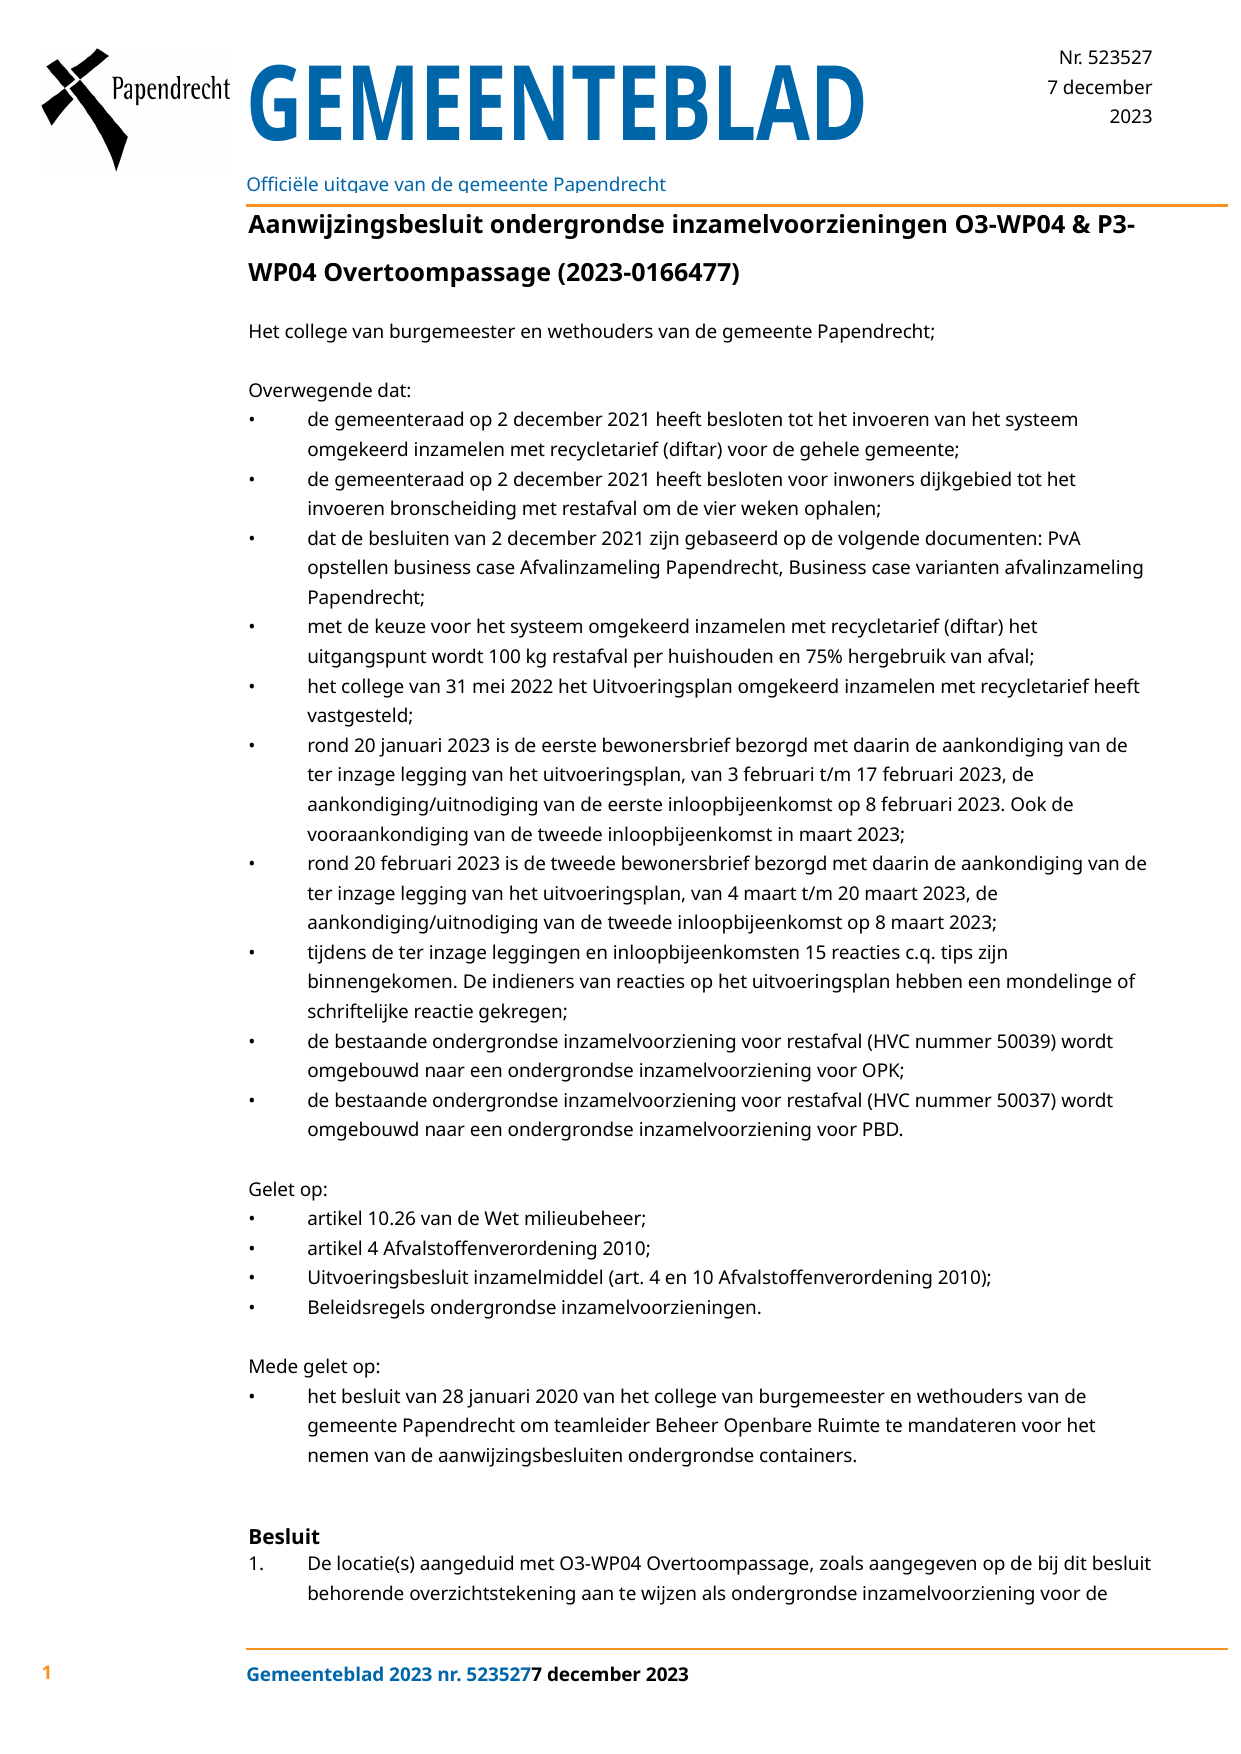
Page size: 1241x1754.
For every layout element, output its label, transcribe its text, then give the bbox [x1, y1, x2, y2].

list de bestaande ondergrondse inzamelvoorziening voor restafval (HVC nummer 50037) wordt omgebouwd naar een ondergrondse inzamelvoorziening voor PBD. [248, 1087, 1152, 1142]
list het college van 31 mei 2022 het Uitvoeringsplan omgekeerd inzamelen met recycletarief heeft vastgesteld; [248, 673, 1152, 728]
list de gemeenteraad op 2 december 2021 heeft besloten voor inwoners dijkgebied tot het invoeren bronscheiding met restafval om de vier weken ophalen; [248, 466, 1152, 521]
picture [41, 47, 231, 172]
list met de keuze voor het systeem omgekeerd inzamelen met recycletarief (diftar) het uitgangspunt wordt 100 kg restafval per huishouden en 75% hergebruik van afval; [248, 614, 1152, 669]
text Mede gelet op: [248, 1353, 1152, 1379]
text Aanwijzingsbesluit ondergrondse inzamelvoorzieningen O3-WP04 & P3-WP04 Overtoompassage (2023-0166477) [248, 207, 1152, 288]
text Het college van burgemeester en wethouders van de gemeente Papendrecht; [248, 318, 1152, 344]
list rond 20 februari 2023 is de tweede bewonersbrief bezorgd met daarin de aankondiging van de ter inzage legging van het uitvoeringsplan, van 4 maart t/m 20 maart 2023, de aankondiging/uitnodiging van de tweede inloopbijeenkomst op 8 maart 2023; [248, 850, 1152, 935]
text Gelet op: [248, 1176, 1152, 1202]
list Uitvoeringsbesluit inzamelmiddel (art. 4 en 10 Afvalstoffenverordening 2010); [248, 1264, 1152, 1290]
list de bestaande ondergrondse inzamelvoorziening voor restafval (HVC nummer 50039) wordt omgebouwd naar een ondergrondse inzamelvoorziening voor OPK; [248, 1028, 1152, 1083]
text Overwegende dat: [248, 377, 1152, 403]
list dat de besluiten van 2 december 2021 zijn gebaseerd op de volgende documenten: PvA opstellen business case Afvalinzameling Papendrecht, Business case varianten afvalinzameling Papendrecht; [248, 525, 1152, 610]
list rond 20 januari 2023 is de eerste bewonersbrief bezorgd met daarin de aankondiging van de ter inzage legging van het uitvoeringsplan, van 3 februari t/m 17 februari 2023, de aankondiging/uitnodiging van de eerste inloopbijeenkomst op 8 februari 2023. Ook de vooraankondiging van de tweede inloopbijeenkomst in maart 2023; [248, 732, 1152, 847]
list tijdens de ter inzage leggingen en inloopbijeenkomsten 15 reacties c.q. tips zijn binnengekomen. De indieners van reacties op het uitvoeringsplan hebben een mondelinge of schriftelijke reactie gekregen; [248, 939, 1152, 1024]
list de gemeenteraad op 2 december 2021 heeft besloten tot het invoeren van het systeem omgekeerd inzamelen met recycletarief (diftar) voor de gehele gemeente; [248, 407, 1152, 462]
list artikel 4 Afvalstoffenverordening 2010; [248, 1235, 1152, 1261]
list De locatie(s) aangeduid met O3-WP04 Overtoompassage, zoals aangegeven op de bij dit besluit behorende overzichtstekening aan te wijzen als ondergrondse inzamelvoorziening voor de [248, 1551, 1152, 1606]
text Besluit [248, 1522, 1152, 1551]
list artikel 10.26 van de Wet milieubeheer; [248, 1205, 1152, 1231]
list Beleidsregels ondergrondse inzamelvoorzieningen. [248, 1294, 1152, 1320]
list het besluit van 28 januari 2020 van het college van burgemeester en wethouders van de gemeente Papendrecht om teamleider Beheer Openbare Ruimte te mandateren voor het nemen van de aanwijzingsbesluiten ondergrondse containers. [248, 1383, 1152, 1468]
